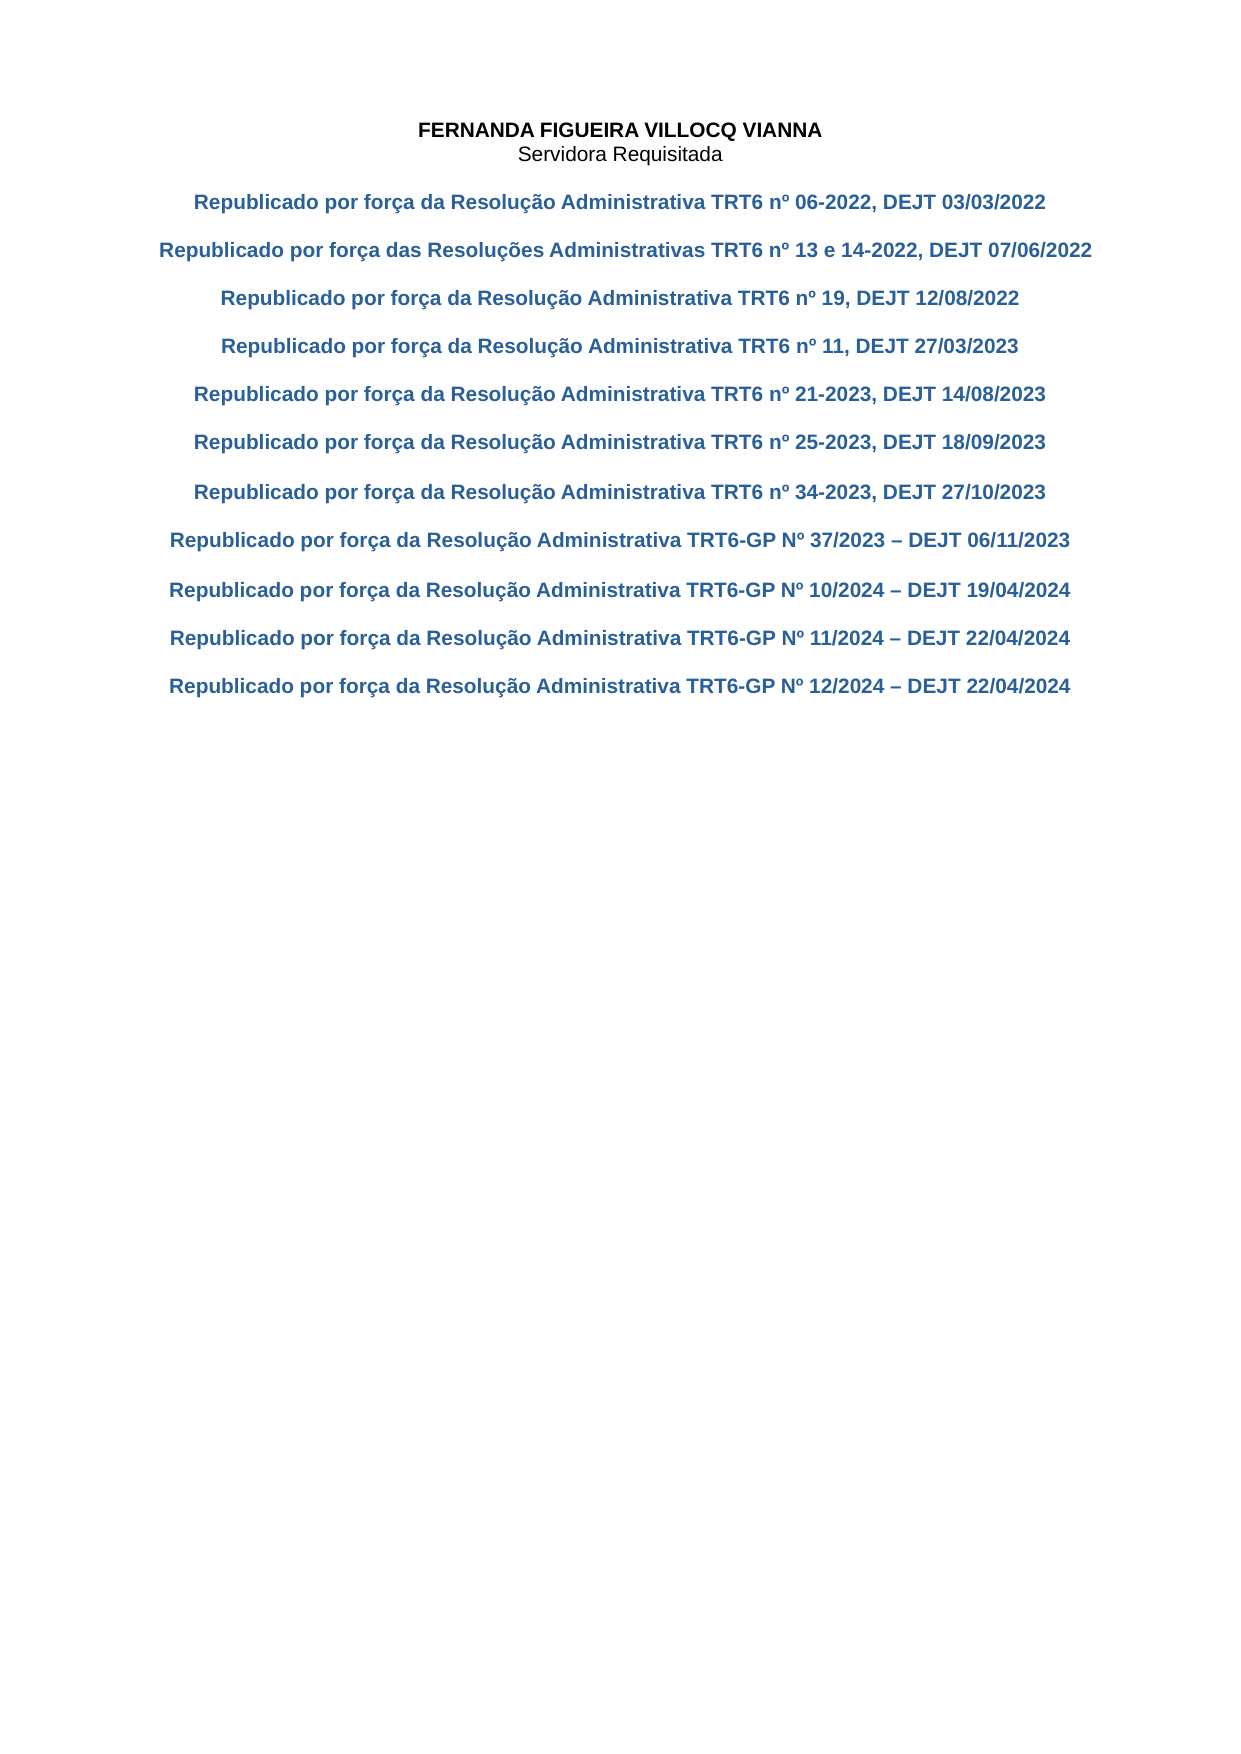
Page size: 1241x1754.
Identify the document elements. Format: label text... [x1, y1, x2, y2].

text Republicado por força da Resolução Administrativa TRT6 nº 11, DEJT 27/03/2023 [118, 334, 1122, 358]
text FERNANDA FIGUEIRA VILLOCQ VIANNA [118, 118, 1122, 142]
text Republicado por força das Resoluções Administrativas TRT6 nº 13 e 14-2022, DEJT 07/06/2022 [118, 238, 1122, 262]
text Servidora Requisitada [118, 142, 1122, 166]
text Republicado por força da Resolução Administrativa TRT6-GP Nº 12/2024 – DEJT 22/04/2024 [118, 674, 1122, 698]
text Republicado por força da Resolução Administrativa TRT6 nº 25-2023, DEJT 18/09/2023 [118, 429, 1122, 453]
text Republicado por força da Resolução Administrativa TRT6-GP Nº 10/2024 – DEJT 19/04/2024 [118, 578, 1122, 602]
text Republicado por força da Resolução Administrativa TRT6 nº 34-2023, DEJT 27/10/2023 [118, 480, 1122, 504]
text Republicado por força da Resolução Administrativa TRT6-GP Nº 37/2023 – DEJT 06/11/2023 [118, 528, 1122, 552]
text Republicado por força da Resolução Administrativa TRT6 nº 21-2023, DEJT 14/08/2023 [118, 382, 1122, 406]
text Republicado por força da Resolução Administrativa TRT6-GP Nº 11/2024 – DEJT 22/04/2024 [118, 626, 1122, 650]
text Republicado por força da Resolução Administrativa TRT6 nº 19, DEJT 12/08/2022 [118, 286, 1122, 310]
text Republicado por força da Resolução Administrativa TRT6 nº 06-2022, DEJT 03/03/2022 [118, 190, 1122, 214]
